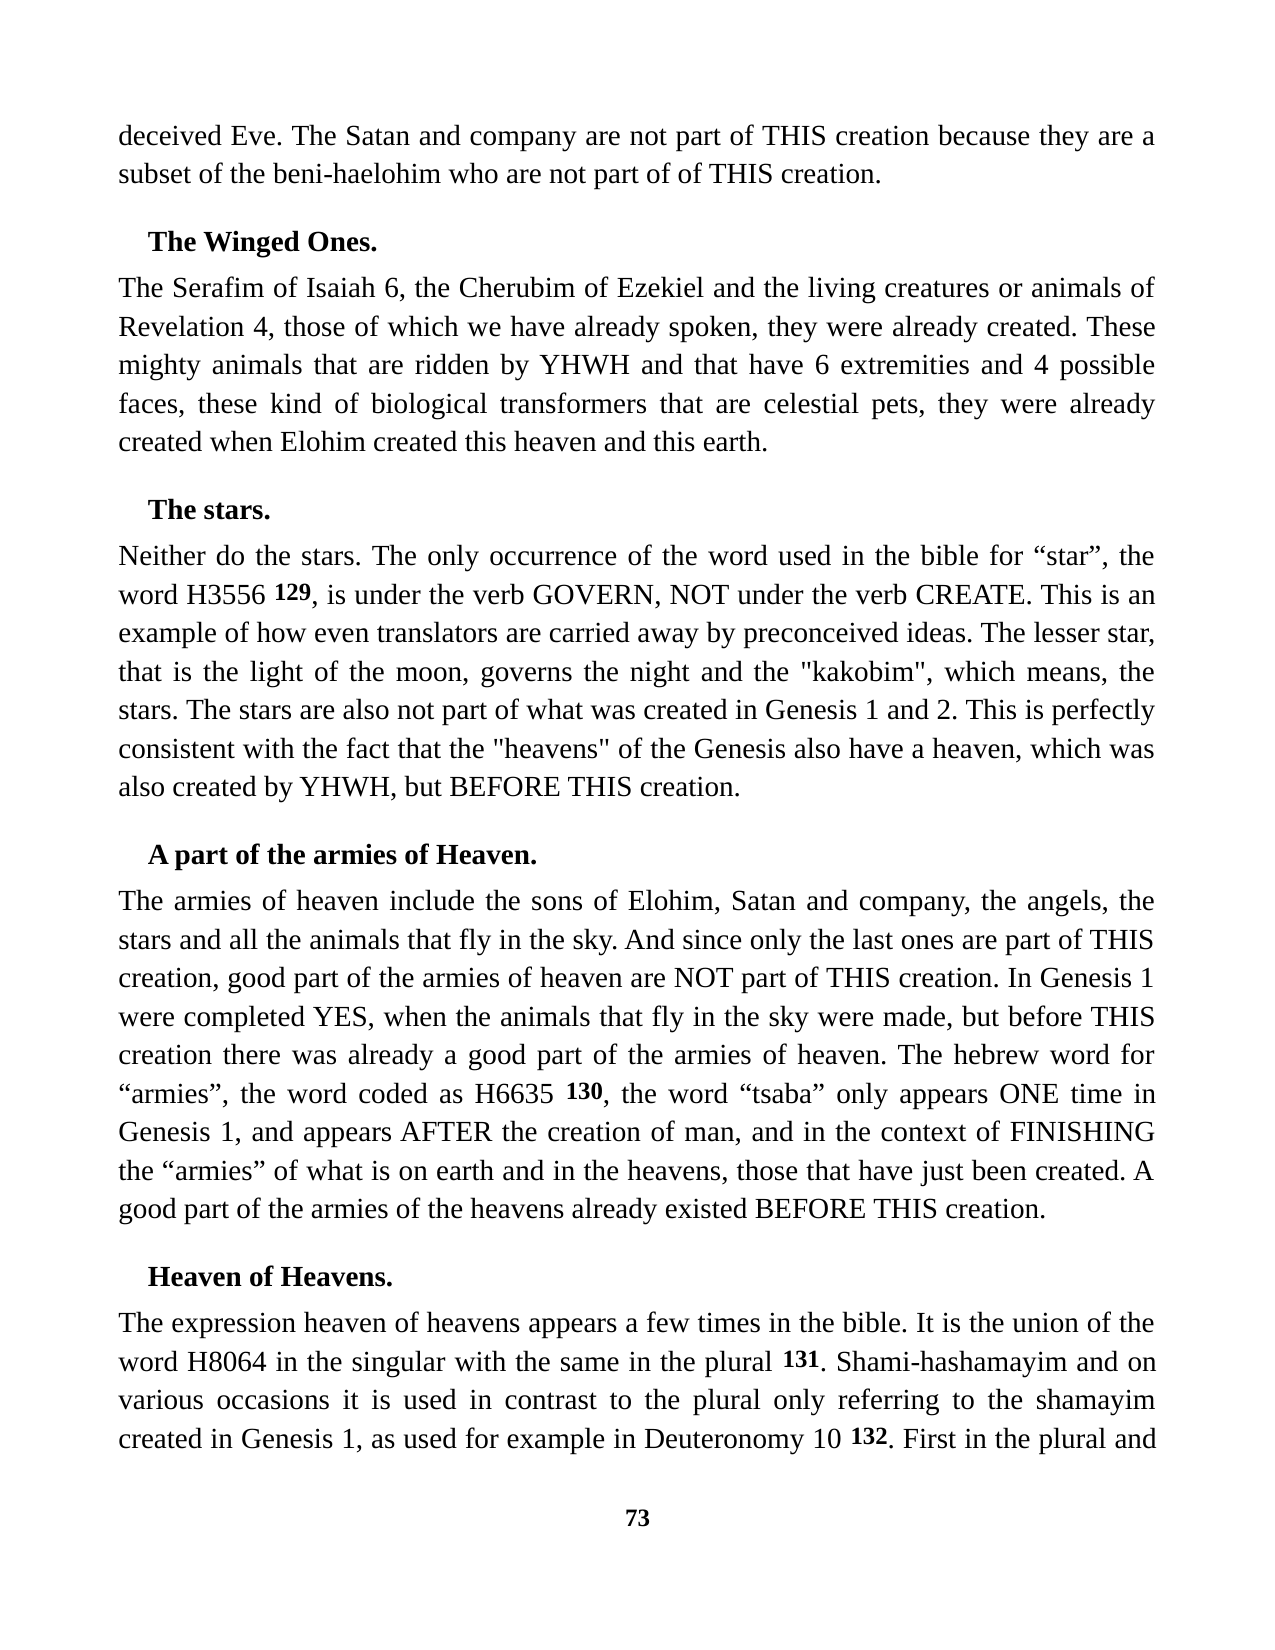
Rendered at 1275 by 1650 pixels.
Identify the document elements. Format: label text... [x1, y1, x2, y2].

text The Serafim of Isaiah 6, the Cherubim of Ezekiel and the living creatures or animals of Revelation 4, those of which we have already spoken, they were already created. These mighty animals that are ridden by YHWH and that have 6 extremities and 4 possible faces, these kind of biological transformers that are celestial pets, they were already created when Elohim created this heaven and this earth. [118, 270, 1157, 458]
text The expression heaven of heavens appears a few times in the bible. It is the union of the word H8064 in the singular with the same in the plural . Shami-hashamayim and on various occasions it is used in contrast to the plural only referring to the shamayim created in Genesis 1, as used for example in Deuteronomy 10 . First in the plural and [118, 1305, 1157, 1454]
subtitle The stars. [148, 492, 1157, 526]
text Neither do the stars. The only occurrence of the word used in the bible for “star”, the word H3556 , is under the verb GOVERN, NOT under the verb CREATE. This is an example of how even translators are carried away by preconceived ideas. The lesser star, that is the light of the moon, governs the night and the "kakobim", which means, the stars. The stars are also not part of what was created in Genesis 1 and 2. This is perfectly consistent with the fact that the "heavens" of the Genesis also have a heaven, which was also created by YHWH, but BEFORE THIS creation. [118, 538, 1157, 803]
subtitle A part of the armies of Heaven. [148, 837, 1157, 871]
subtitle Heaven of Heavens. [148, 1259, 1157, 1293]
subtitle The Winged Ones. [148, 224, 1157, 258]
text deceived Eve. The Satan and company are not part of THIS creation because they are a subset of the beni-haelohim who are not part of of THIS creation. [118, 118, 1157, 190]
text The armies of heaven include the sons of Elohim, Satan and company, the angels, the stars and all the animals that fly in the sky. And since only the last ones are part of THIS creation, good part of the armies of heaven are NOT part of THIS creation. In Genesis 1 were completed YES, when the animals that fly in the sky were made, but before THIS creation there was already a good part of the armies of heaven. The hebrew word for “armies”, the word coded as H6635 , the word “tsaba” only appears ONE time in Genesis 1, and appears AFTER the creation of man, and in the context of FINISHING the “armies” of what is on earth and in the heavens, those that have just been created. A good part of the armies of the heavens already existed BEFORE THIS creation. [118, 883, 1157, 1225]
